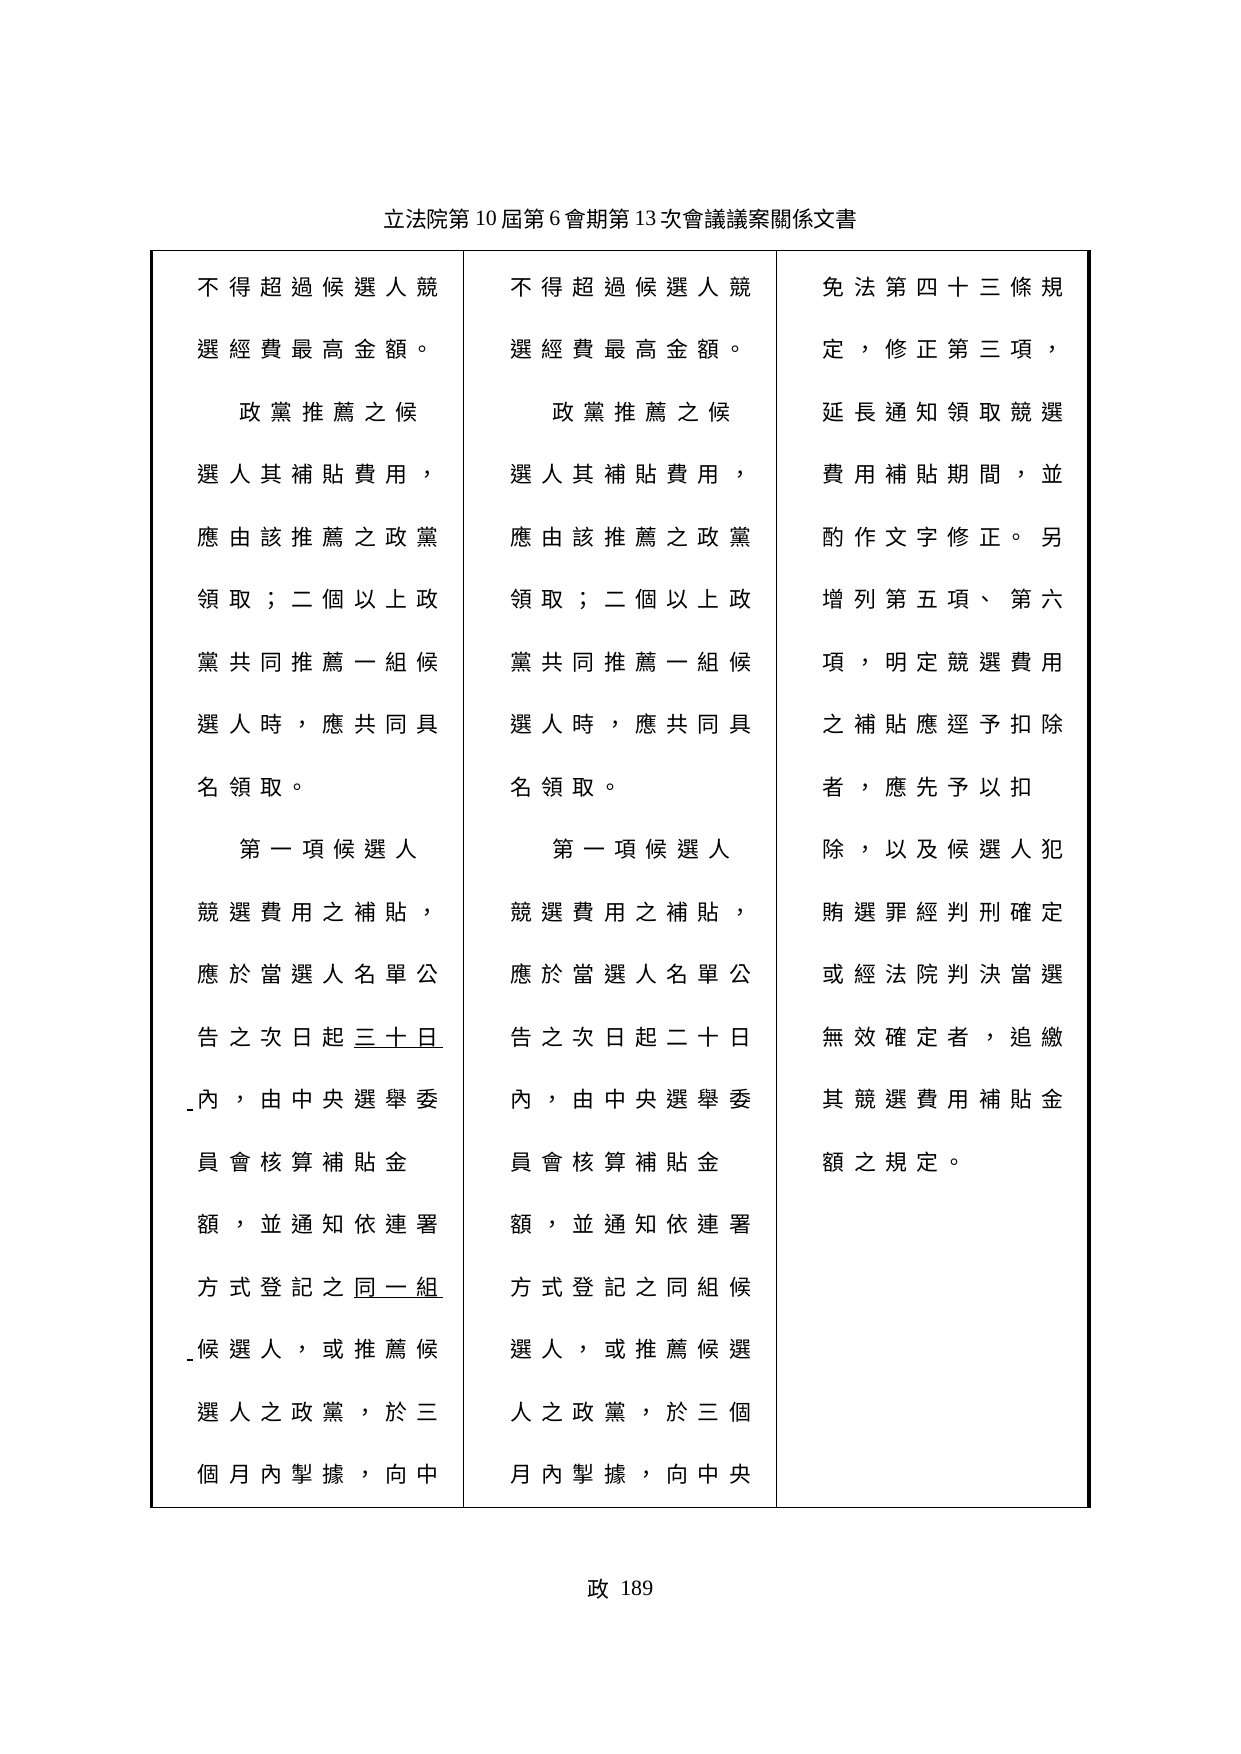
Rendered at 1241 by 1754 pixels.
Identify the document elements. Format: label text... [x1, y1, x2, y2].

table_cell 不得超過候選人競選經費最高金額。 政黨推薦之候選人其補貼費用，應由該推薦之政黨領取；二個以上政黨共同推薦一組候選人時，應共同具名領取。 第一項候選人競選費用之補貼，應於當選人名單公告之次日起二十日內，由中央選舉委員會核算補貼金額，並通知依連署方式登記之同組候選人，或推薦候選人之政黨，於三個月內掣據，向中央 [464, 251, 776, 1507]
table_cell 不得超過候選人競選經費最高金額。 政黨推薦之候選人其補貼費用，應由該推薦之政黨領取；二個以上政黨共同推薦一組候選人時，應共同具名領取。 第一項候選人競選費用之補貼，應於當選人名單公告之次日起三十日內，由中央選舉委員會核算補貼金額，並通知依連署方式登記之同一組候選人，或推薦候選人之政黨，於三個月內掣據，向中 [153, 251, 463, 1507]
table_cell 免法第四十三條規定，修正第三項，延長通知領取競選費用補貼期間，並酌作文字修正。另增列第五項、第六項，明定競選費用之補貼應逕予扣除者，應先予以扣除，以及候選人犯賄選罪經判刑確定或經法院判決當選無效確定者，追繳其競選費用補貼金額之規定。 [777, 251, 1087, 1507]
